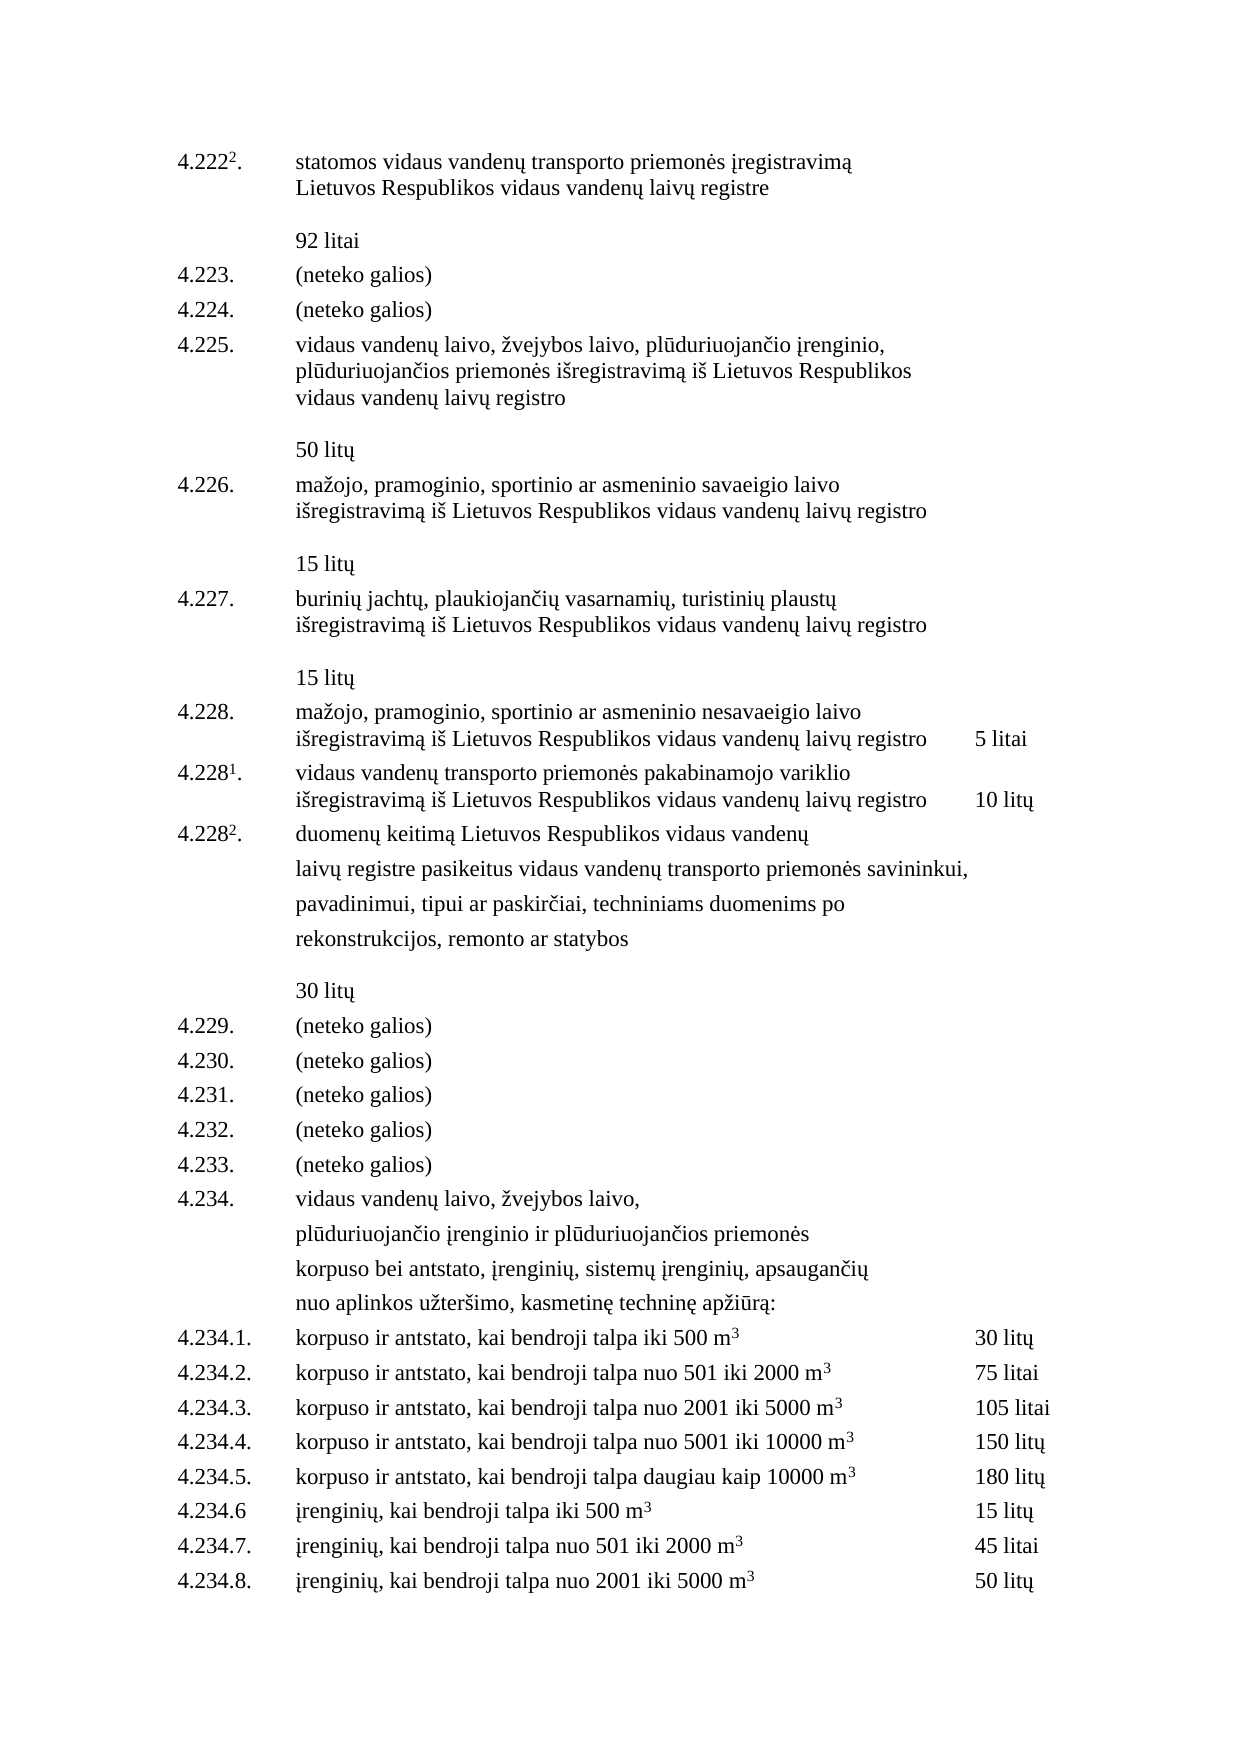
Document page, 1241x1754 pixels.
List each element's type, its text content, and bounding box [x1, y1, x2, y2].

text 4.228. mažojo, pramoginio, sportinio ar asmeninio nesavaeigio laivo išregistravimą iš Lietuvos Respublikos vidaus vandenų laivų registro 5 litai [177, 698, 1122, 751]
text plūduriuojančio įrenginio ir plūduriuojančios priemonės [177, 1220, 1122, 1246]
text 4.2282. duomenų keitimą Lietuvos Respublikos vidaus vandenų [177, 821, 1122, 847]
text 4.234.3. korpuso ir antstato, kai bendroji talpa nuo 2001 iki 5000 m3 105 litai [177, 1393, 1122, 1420]
text 4.234.2. korpuso ir antstato, kai bendroji talpa nuo 501 iki 2000 m3 75 litai [177, 1359, 1122, 1385]
text 4.234.4. korpuso ir antstato, kai bendroji talpa nuo 5001 iki 10000 m3 150 litų [177, 1428, 1122, 1454]
text korpuso bei antstato, įrenginių, sistemų įrenginių, apsaugančių [177, 1255, 1122, 1281]
text 4.234.7. įrenginių, kai bendroji talpa nuo 501 iki 2000 m3 45 litai [177, 1532, 1122, 1559]
text 4.234.5. korpuso ir antstato, kai bendroji talpa daugiau kaip 10000 m3 180 litų [177, 1463, 1122, 1489]
text 4.232. (neteko galios) [177, 1116, 945, 1142]
text 4.234. vidaus vandenų laivo, žvejybos laivo, [177, 1185, 1122, 1212]
text laivų registre pasikeitus vidaus vandenų transporto priemonės savininkui, [177, 855, 1122, 882]
text 4.2222. statomos vidaus vandenų transporto priemonės įregistravimą Lietuvos Respublikos vidaus vandenų laivų registre 92 litai [177, 148, 945, 253]
text nuo aplinkos užteršimo, kasmetinę techninę apžiūrą: [177, 1289, 1122, 1316]
text 4.223. (neteko galios) [177, 261, 945, 288]
text 4.233. (neteko galios) [177, 1151, 945, 1177]
text 4.225. vidaus vandenų laivo, žvejybos laivo, plūduriuojančio įrenginio, plūduriuojančios priemonės išregistravimą iš Lietuvos Respublikos vidaus vandenų laivų registro 50 litų [177, 331, 945, 463]
text 4.224. (neteko galios) [177, 296, 945, 322]
text 4.231. (neteko galios) [177, 1081, 945, 1108]
text 4.234.6 įrenginių, kai bendroji talpa iki 500 m3 15 litų [177, 1498, 1122, 1524]
text 4.2281. vidaus vandenų transporto priemonės pakabinamojo variklio išregistravimą iš Lietuvos Respublikos vidaus vandenų laivų registro 10 litų [177, 759, 1122, 812]
text 4.230. (neteko galios) [177, 1047, 945, 1073]
text 4.229. (neteko galios) [177, 1012, 945, 1038]
text 4.234.1. korpuso ir antstato, kai bendroji talpa iki 500 m3 30 litų [177, 1324, 1122, 1351]
text 4.227. burinių jachtų, plaukiojančių vasarnamių, turistinių plaustų išregistravimą iš Lietuvos Respublikos vidaus vandenų laivų registro 15 litų [177, 585, 945, 690]
text pavadinimui, tipui ar paskirčiai, techniniams duomenims po [177, 890, 1122, 916]
text rekonstrukcijos, remonto ar statybos 30 litų [295, 924, 945, 1004]
text 4.234.8. įrenginių, kai bendroji talpa nuo 2001 iki 5000 m3 50 litų [177, 1567, 1122, 1593]
text 4.226. mažojo, pramoginio, sportinio ar asmeninio savaeigio laivo išregistravimą iš Lietuvos Respublikos vidaus vandenų laivų registro 15 litų [177, 471, 945, 576]
